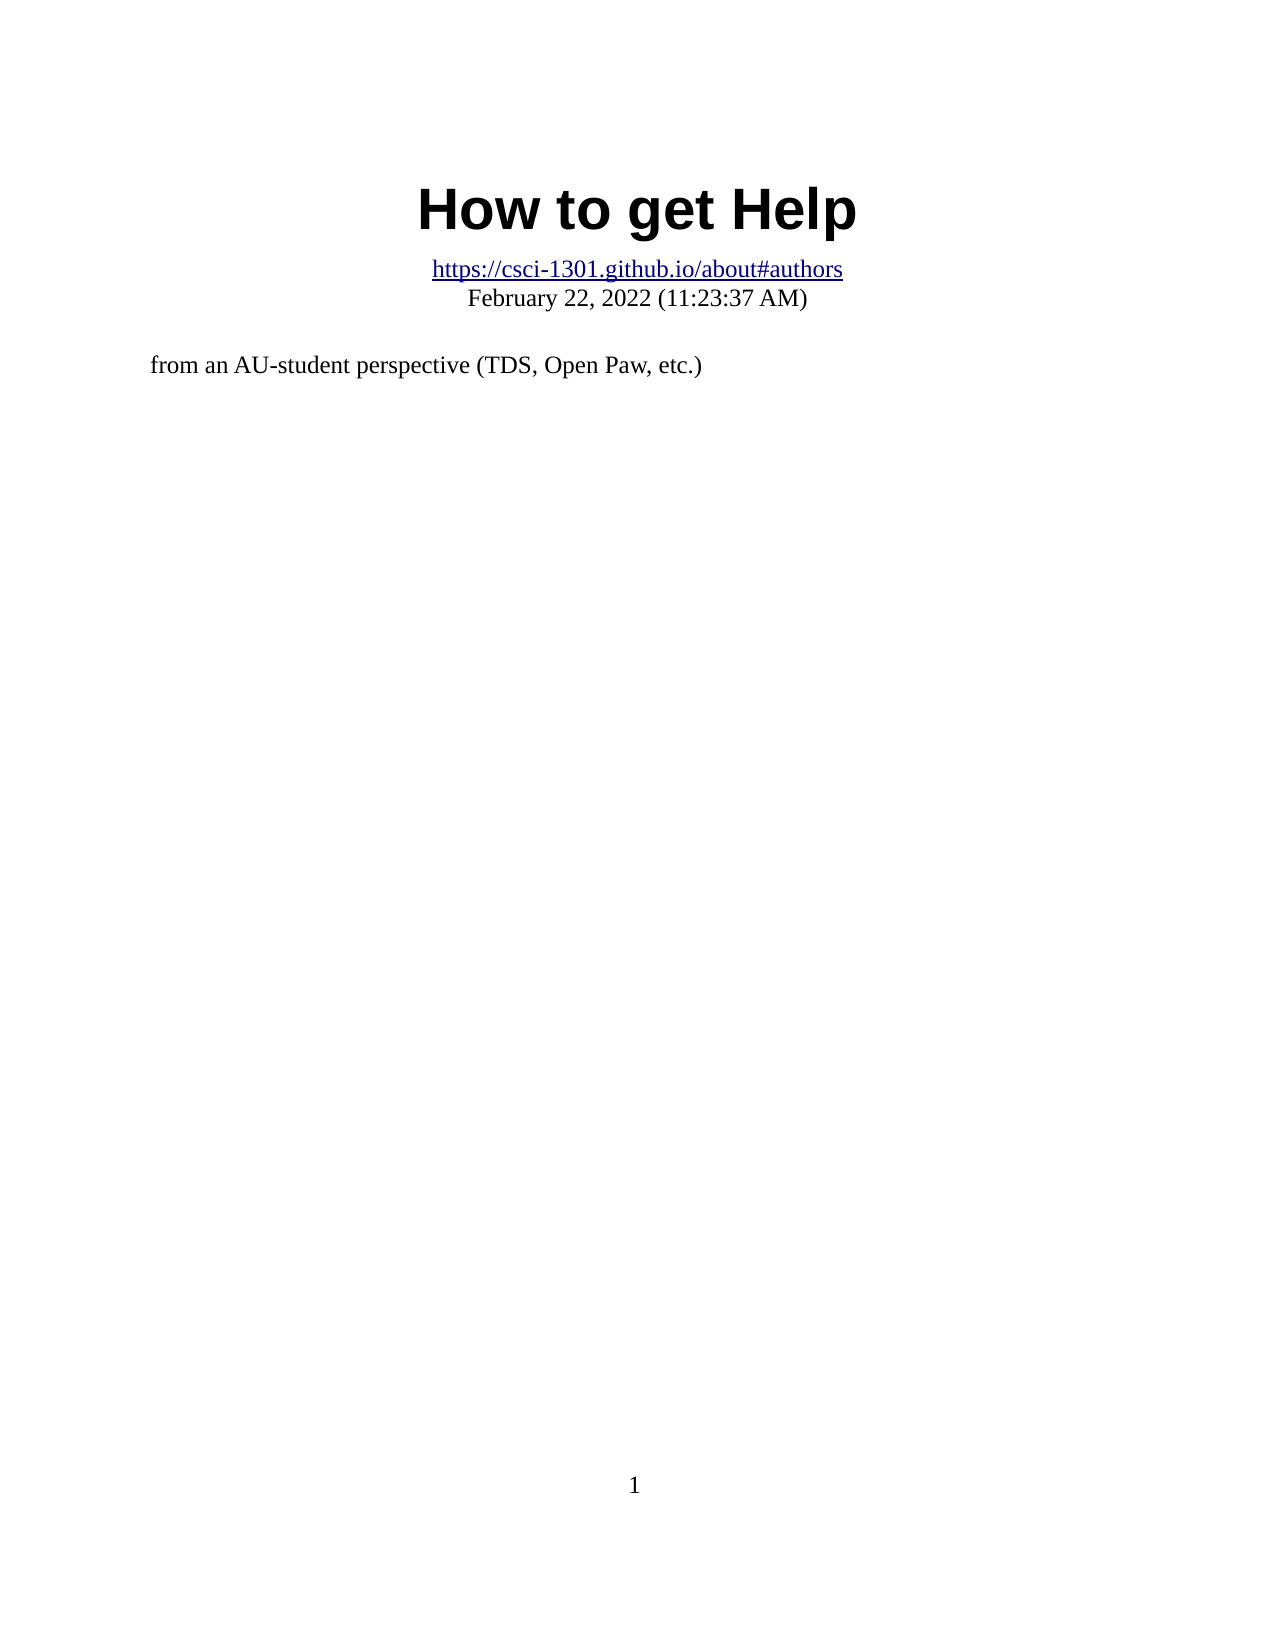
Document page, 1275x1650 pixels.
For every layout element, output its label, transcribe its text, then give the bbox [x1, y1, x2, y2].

text https://csci-1301.github.io/about#authors [150, 254, 1125, 283]
title How to get Help [150, 175, 1125, 242]
text from an AU-student perspective (TDS, Open Paw, etc.) [150, 350, 1125, 378]
text February 22, 2022 (11:23:37 AM) [150, 283, 1125, 312]
